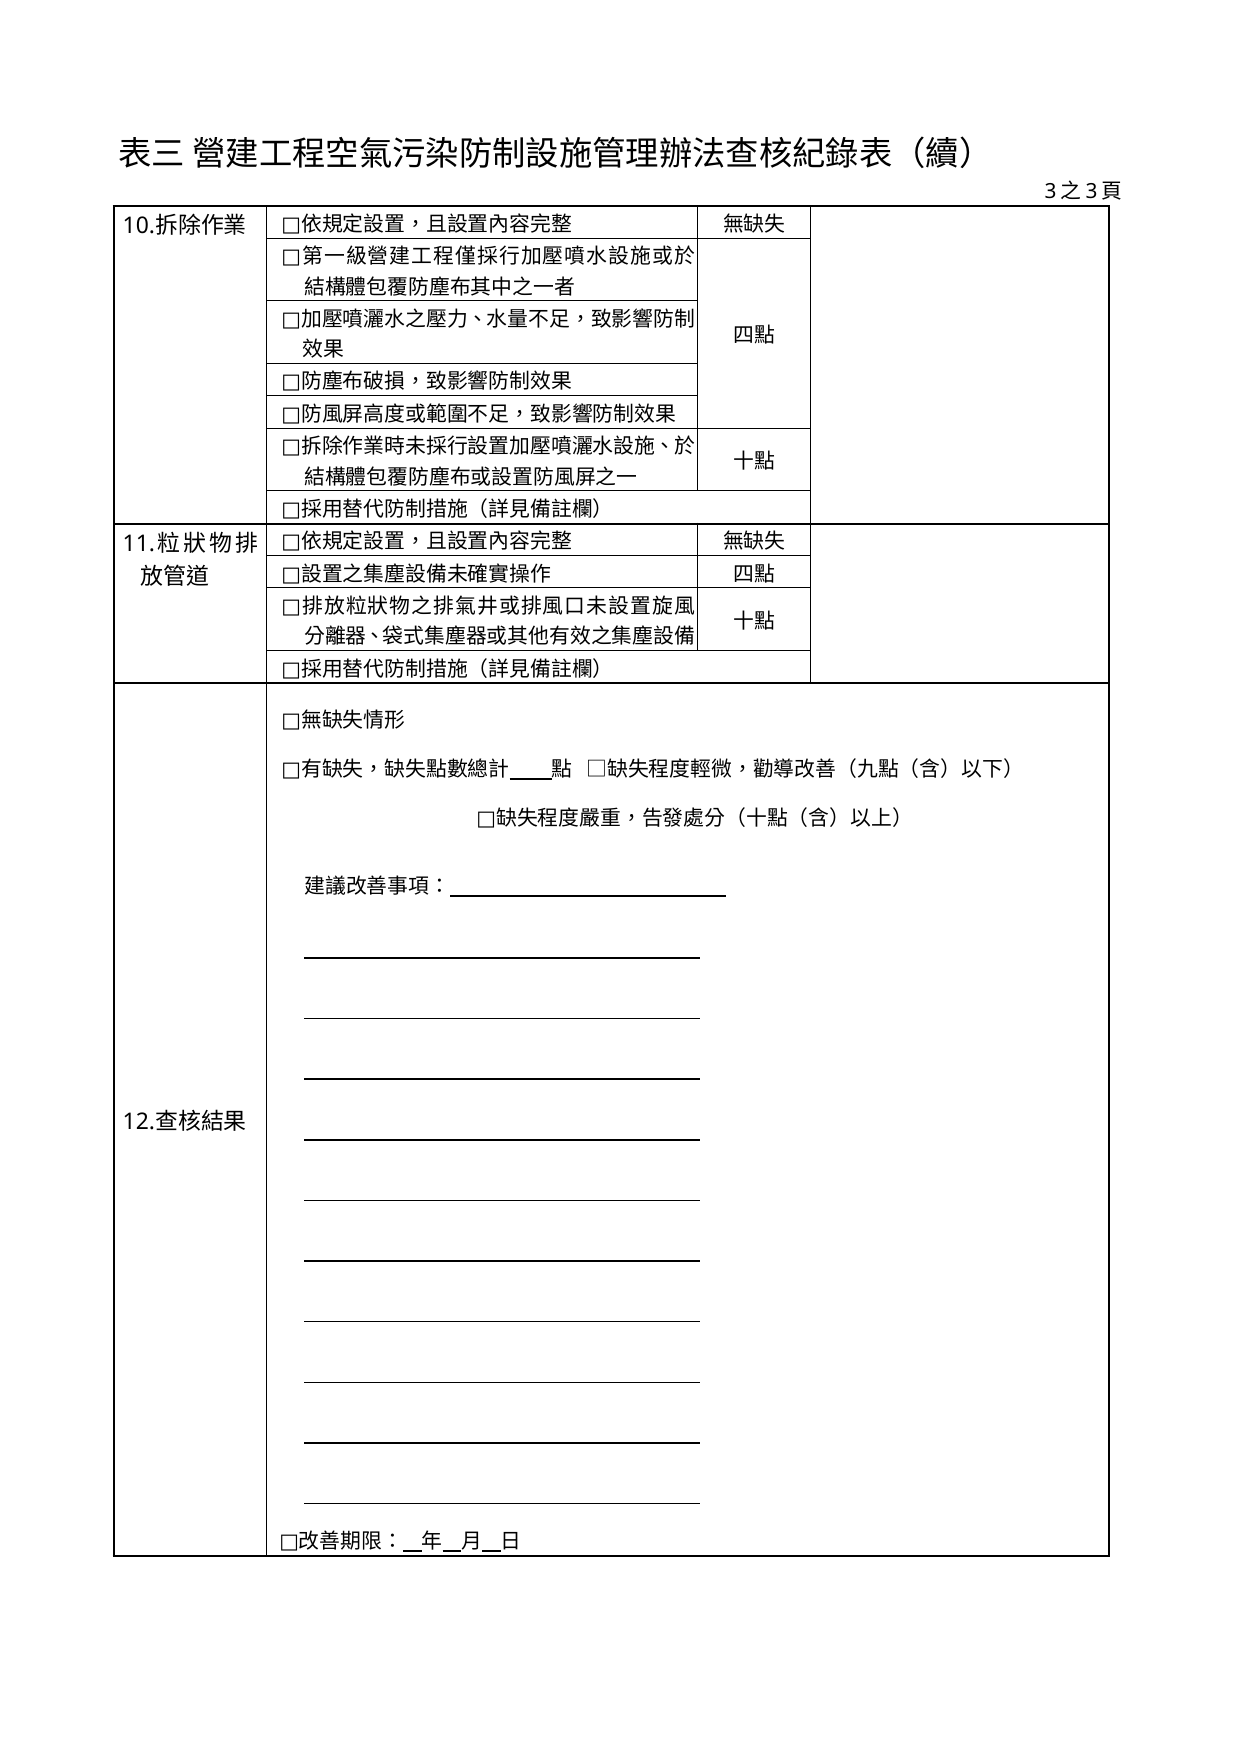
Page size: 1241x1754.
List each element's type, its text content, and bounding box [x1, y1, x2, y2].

text 表三 營建工程空氣污染防制設施管理辦法查核紀錄表（續） [118, 127, 1122, 175]
text 3之3頁 [118, 175, 1122, 205]
table_header [811, 207, 1108, 522]
table_cell 無缺失 [698, 525, 810, 555]
table_cell 十點 [698, 429, 810, 490]
table_cell 四點 [698, 239, 810, 427]
table_cell 11.粒狀物排放管道 [115, 525, 266, 682]
table_cell □第一級營建工程僅採行加壓噴水設施或於結構體包覆防塵布其中之一者 [267, 239, 697, 300]
table_cell □防塵布破損，致影響防制效果 [267, 364, 697, 395]
table_cell □設置之集塵設備未確實操作 [267, 556, 697, 587]
table_cell □防風屏高度或範圍不足，致影響防制效果 [267, 396, 697, 427]
table_cell □採用替代防制措施（詳見備註欄） [267, 651, 810, 682]
table_cell □無缺失情形 □有缺失，缺失點數總計 點 □缺失程度輕微，勸導改善（九點（含）以下） □缺失程度嚴重，告發處分（十點（含）以上） 建議改善事項： □改善期限： 年 月 日 [267, 684, 1108, 1554]
table_cell 四點 [698, 556, 810, 587]
table_header 無缺失 [698, 207, 810, 237]
table_cell □拆除作業時未採行設置加壓噴灑水設施、於結構體包覆防塵布或設置防風屏之一 [267, 429, 697, 490]
table_header □依規定設置，且設置內容完整 [267, 207, 697, 237]
table_cell □排放粒狀物之排氣井或排風口未設置旋風分離器、袋式集塵器或其他有效之集塵設備 [267, 588, 697, 650]
table_cell □採用替代防制措施（詳見備註欄） [267, 491, 810, 522]
table_cell 12.查核結果 [115, 684, 266, 1554]
table_cell □加壓噴灑水之壓力、水量不足，致影響防制效果 [267, 301, 697, 363]
table_cell □依規定設置，且設置內容完整 [267, 525, 697, 555]
table_header 10.拆除作業 [115, 207, 266, 522]
table_cell 十點 [698, 588, 810, 650]
table_cell [811, 525, 1108, 682]
